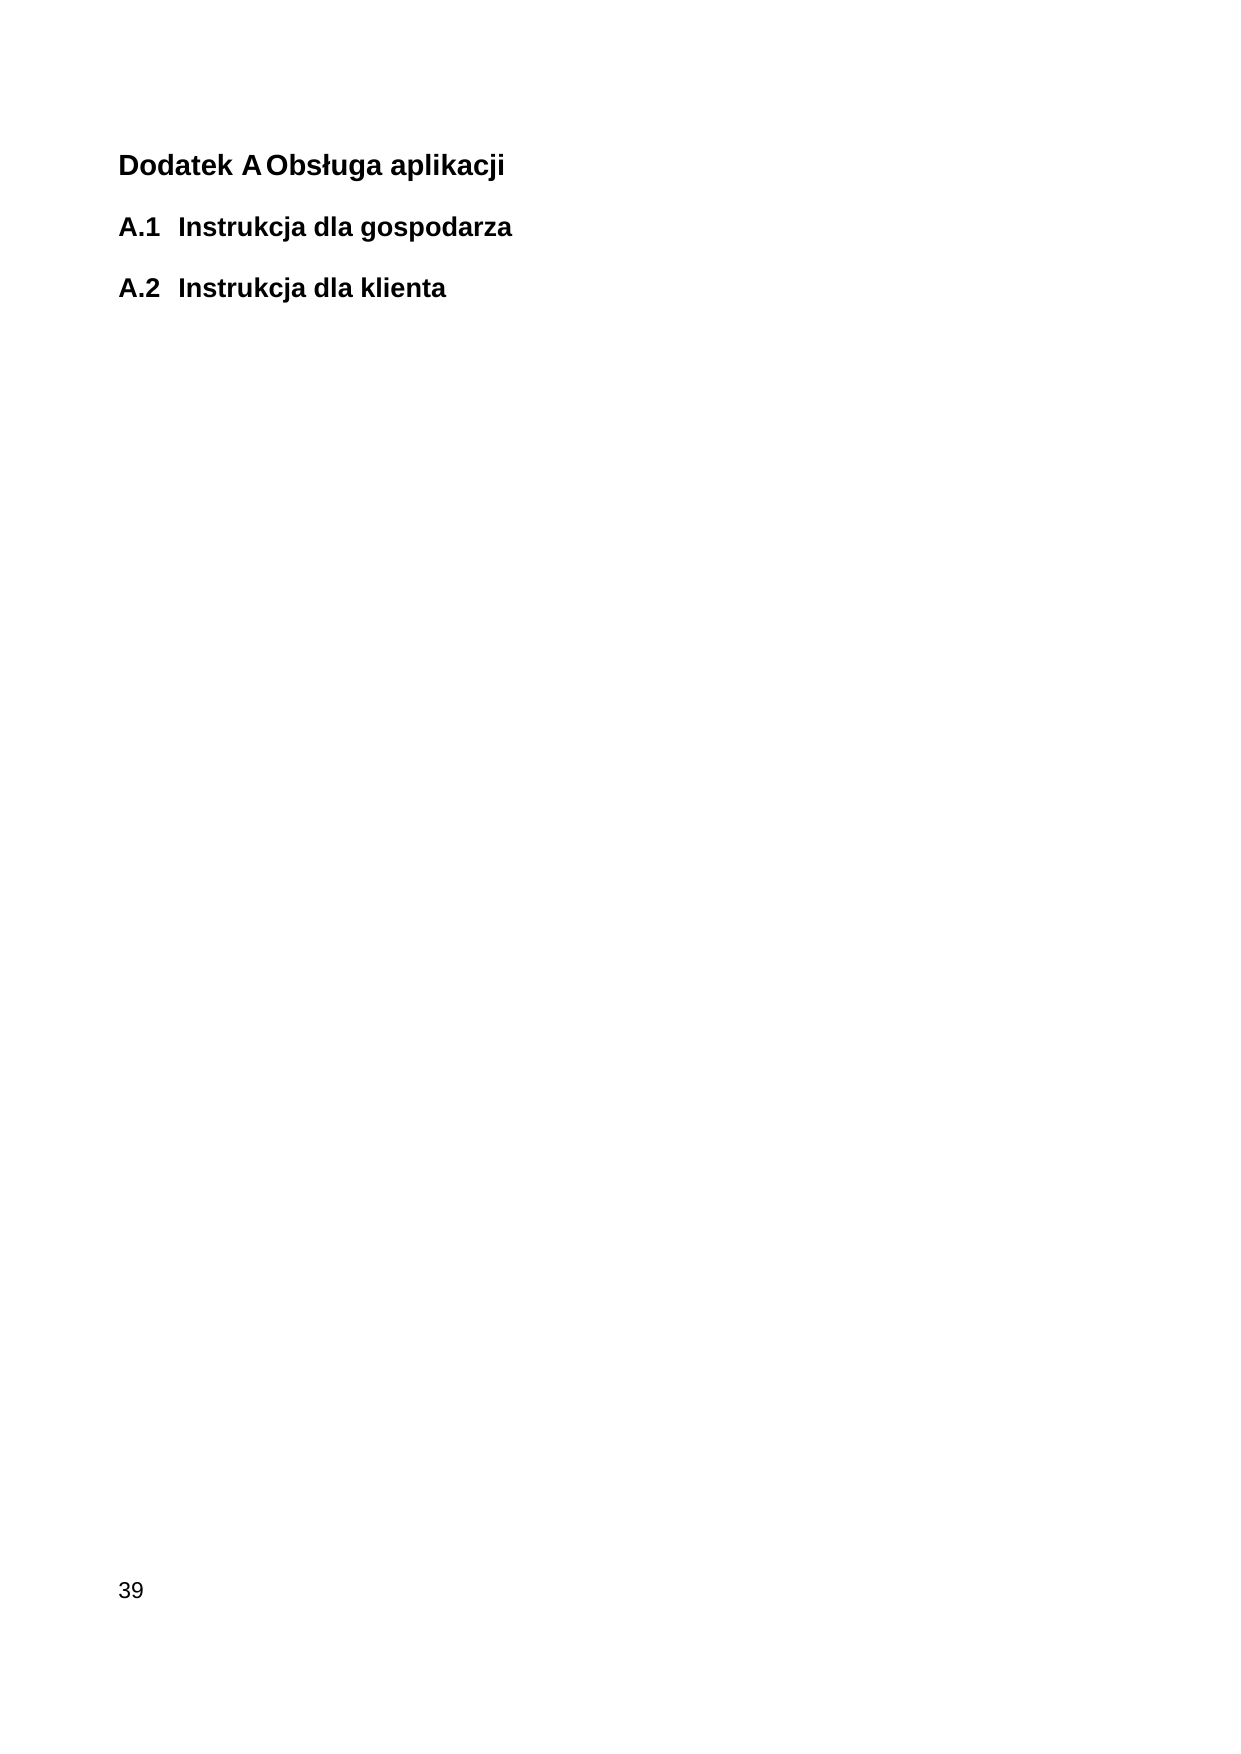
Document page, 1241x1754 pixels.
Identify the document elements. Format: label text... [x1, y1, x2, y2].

subtitle A.1 Instrukcja dla gospodarza [118, 211, 1063, 242]
subtitle Dodatek A Obsługa aplikacji [118, 148, 1063, 181]
subtitle A.2 Instrukcja dla klienta [118, 272, 1063, 303]
